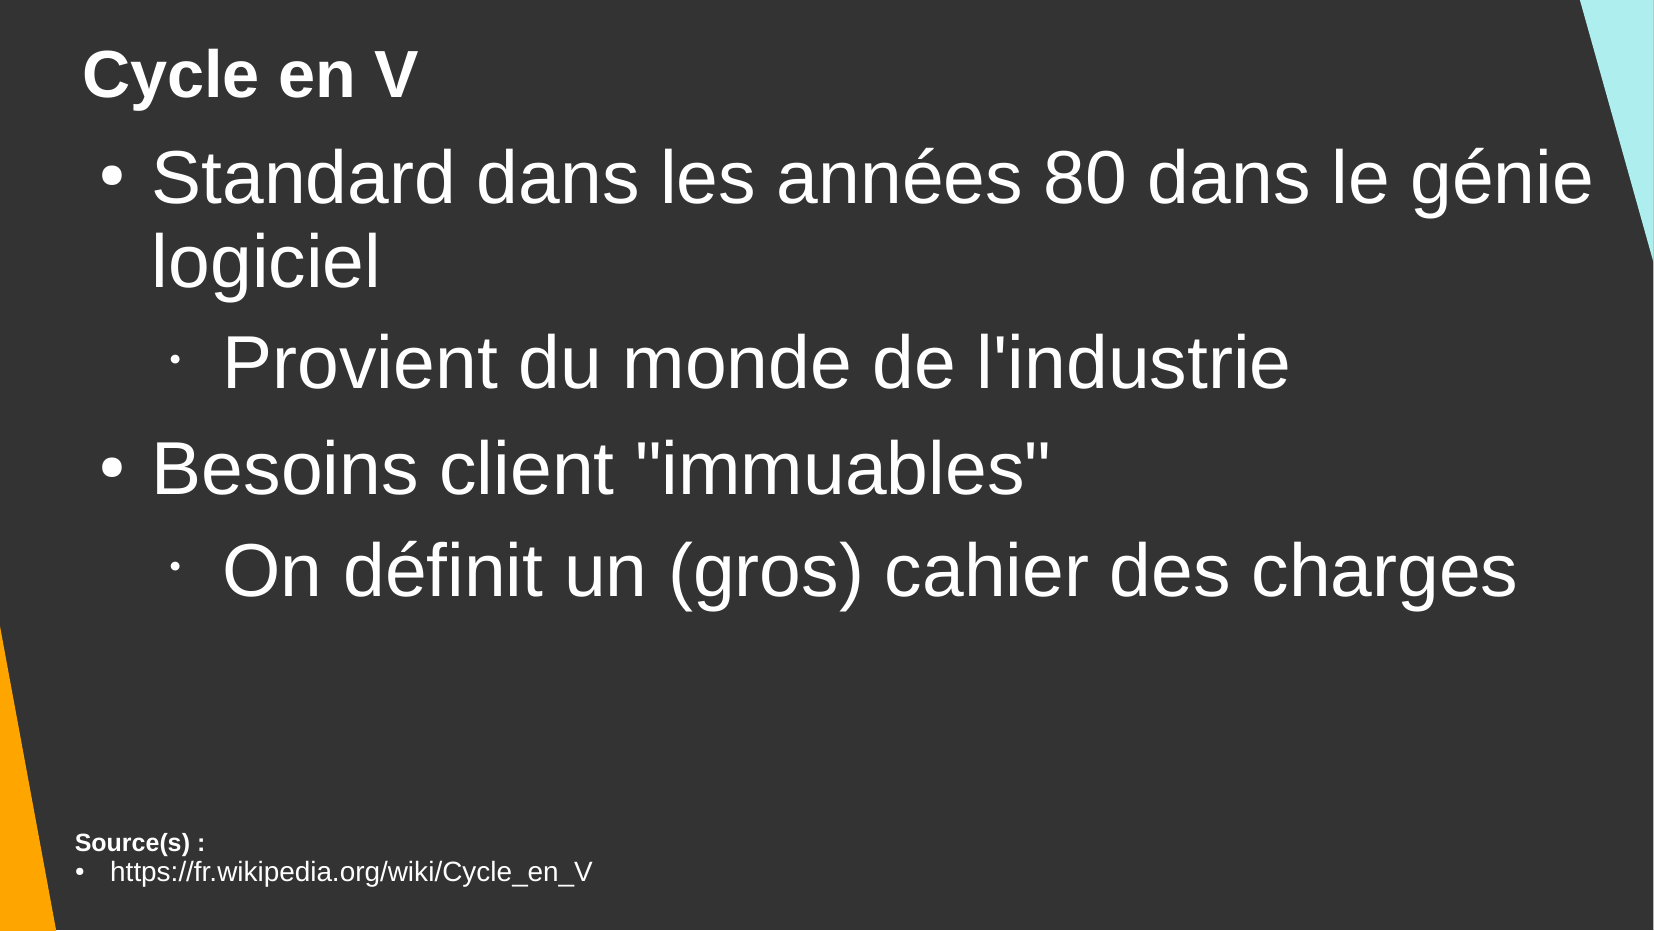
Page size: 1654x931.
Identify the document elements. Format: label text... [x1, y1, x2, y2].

title Cycle en V [82, 37, 1571, 122]
text_box Source(s) : https://fr.wikipedia.org/wiki/Cycle_en_V [59, 821, 1546, 920]
text_box [1579, 0, 1654, 265]
list Standard dans les années 80 dans le génie logiciel Provient du monde de l'industrie Besoins client "immuables" On définit un (gros) cahier des charges [80, 135, 1620, 777]
text_box [0, 626, 57, 931]
